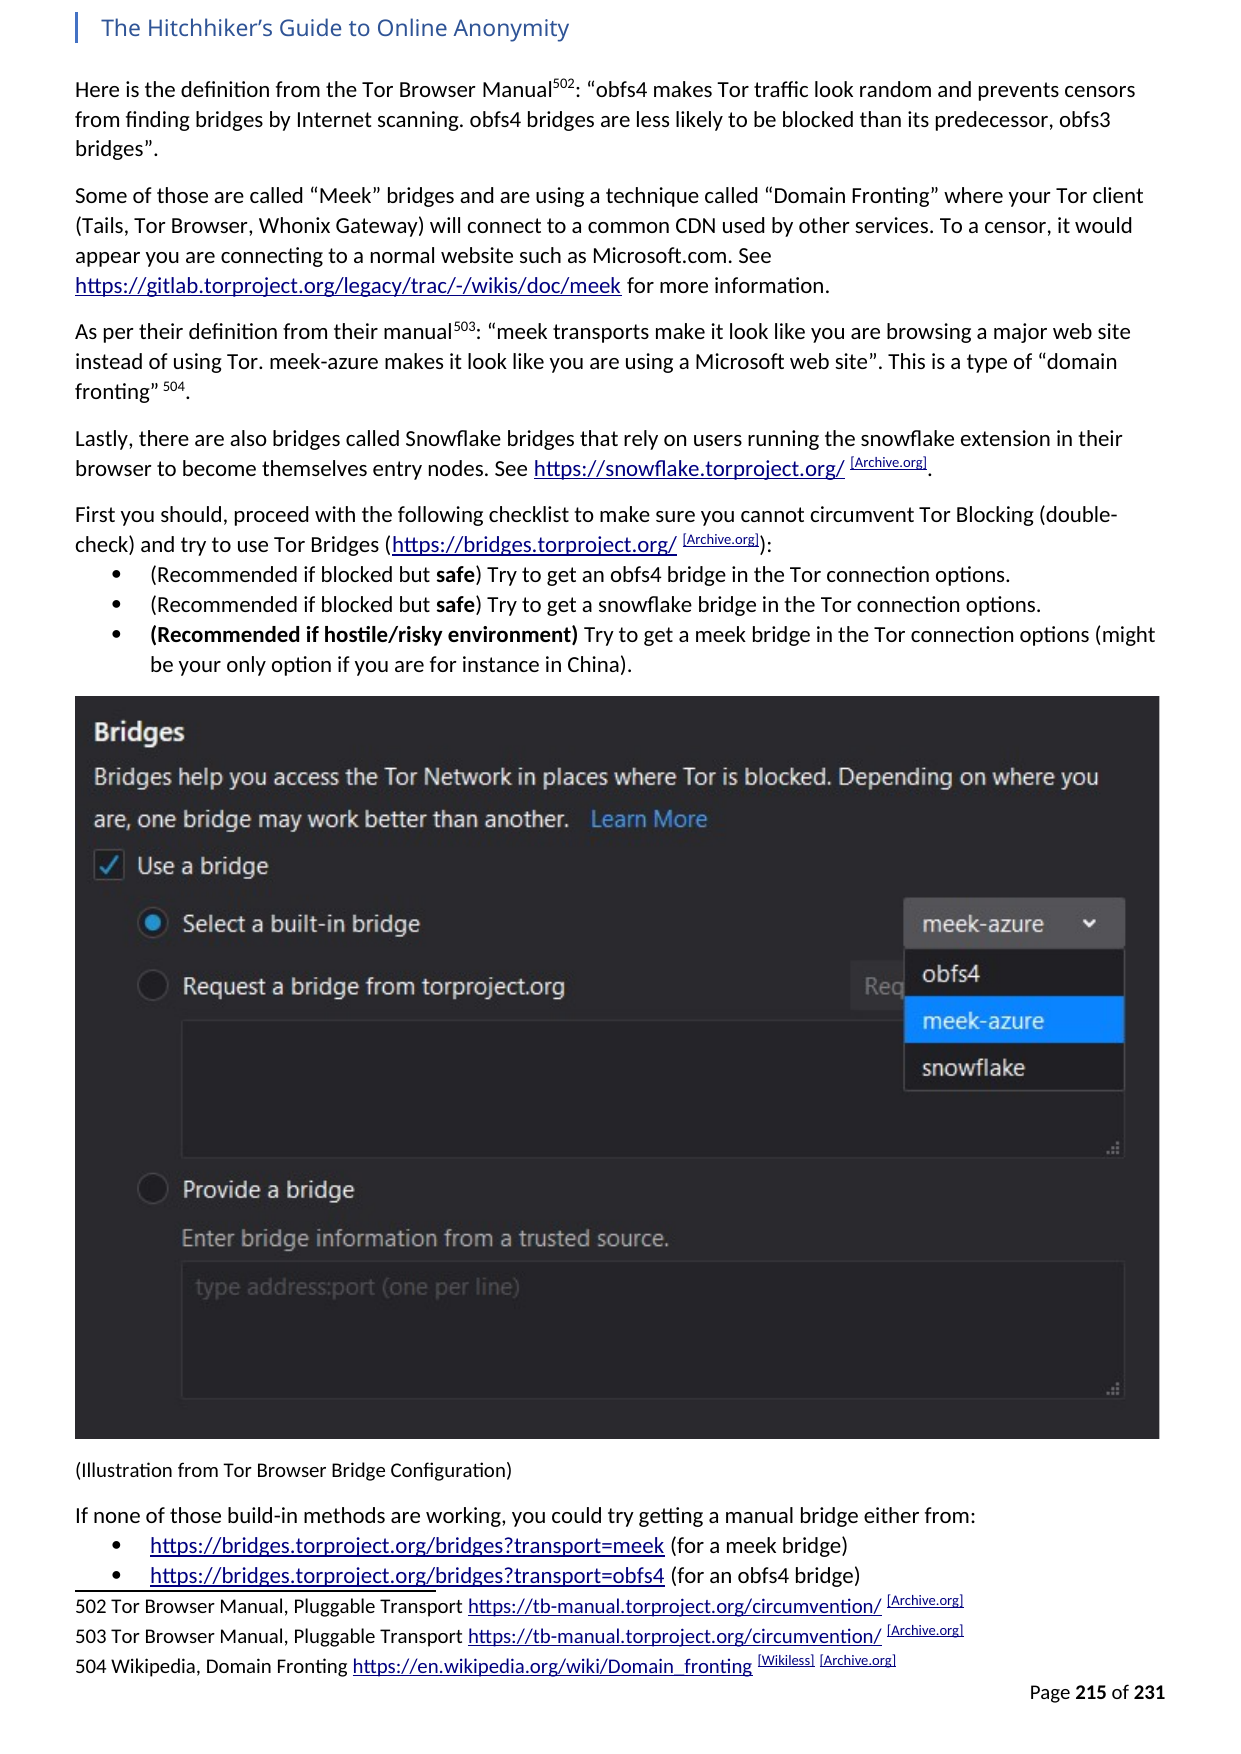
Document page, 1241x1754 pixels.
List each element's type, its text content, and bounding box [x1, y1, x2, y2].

text Tor Browser Manual, Pluggable Transport https://tb-manual.torproject.org/circumvention/ [Archive.org] [75, 1591, 1165, 1619]
list https://bridges.torproject.org/bridges?transport=obfs4 (for an obfs4 bridge) [112, 1561, 1165, 1589]
text Wikipedia, Domain Fronting https://en.wikipedia.org/wiki/Domain_fronting [Wikiless] [Archive.org] [75, 1651, 1165, 1679]
text Lastly, there are also bridges called Snowflake bridges that rely on users running the snowflake extension in their browser to become themselves entry nodes. See https://snowflake.torproject.org/ [Archive.org]. [75, 424, 1165, 482]
text Some of those are called “Meek” bridges and are using a technique called “Domain Fronting” where your Tor client (Tails, Tor Browser, Whonix Gateway) will connect to a common CDN used by other services. To a censor, it would appear you are connecting to a normal website such as Microsoft.com. See https://gitlab.torproject.org/legacy/trac/-/wikis/doc/meek for more information. [75, 181, 1165, 299]
list https://bridges.torproject.org/bridges?transport=meek (for a meek bridge) [112, 1531, 1165, 1559]
text If none of those build-in methods are working, you could try getting a manual bridge either from: [75, 1501, 1165, 1529]
text Here is the definition from the Tor Browser Manual: “obfs4 makes Tor traffic look random and prevents censors from finding bridges by Internet scanning. obfs4 bridges are less likely to be blocked than its predecessor, obfs3 bridges”. [75, 75, 1165, 163]
text First you should, proceed with the following checklist to make sure you cannot circumvent Tor Blocking (double-check) and try to use Tor Bridges (https://bridges.torproject.org/ [Archive.org]): [75, 500, 1165, 558]
text Tor Browser Manual, Pluggable Transport https://tb-manual.torproject.org/circumvention/ [Archive.org] [75, 1621, 1165, 1649]
list (Recommended if blocked but safe) Try to get a snowflake bridge in the Tor connection options. [112, 590, 1165, 618]
list (Recommended if hostile/risky environment) Try to get a meek bridge in the Tor connection options (might be your only option if you are for instance in China). [112, 620, 1165, 678]
text (Illustration from Tor Browser Bridge Configuration) [75, 1457, 1165, 1483]
picture [75, 696, 1160, 1439]
list (Recommended if blocked but safe) Try to get an obfs4 bridge in the Tor connection options. [112, 560, 1165, 588]
text As per their definition from their manual: “meek transports make it look like you are browsing a major web site instead of using Tor. meek-azure makes it look like you are using a Microsoft web site”. This is a type of “domain fronting” . [75, 317, 1165, 405]
